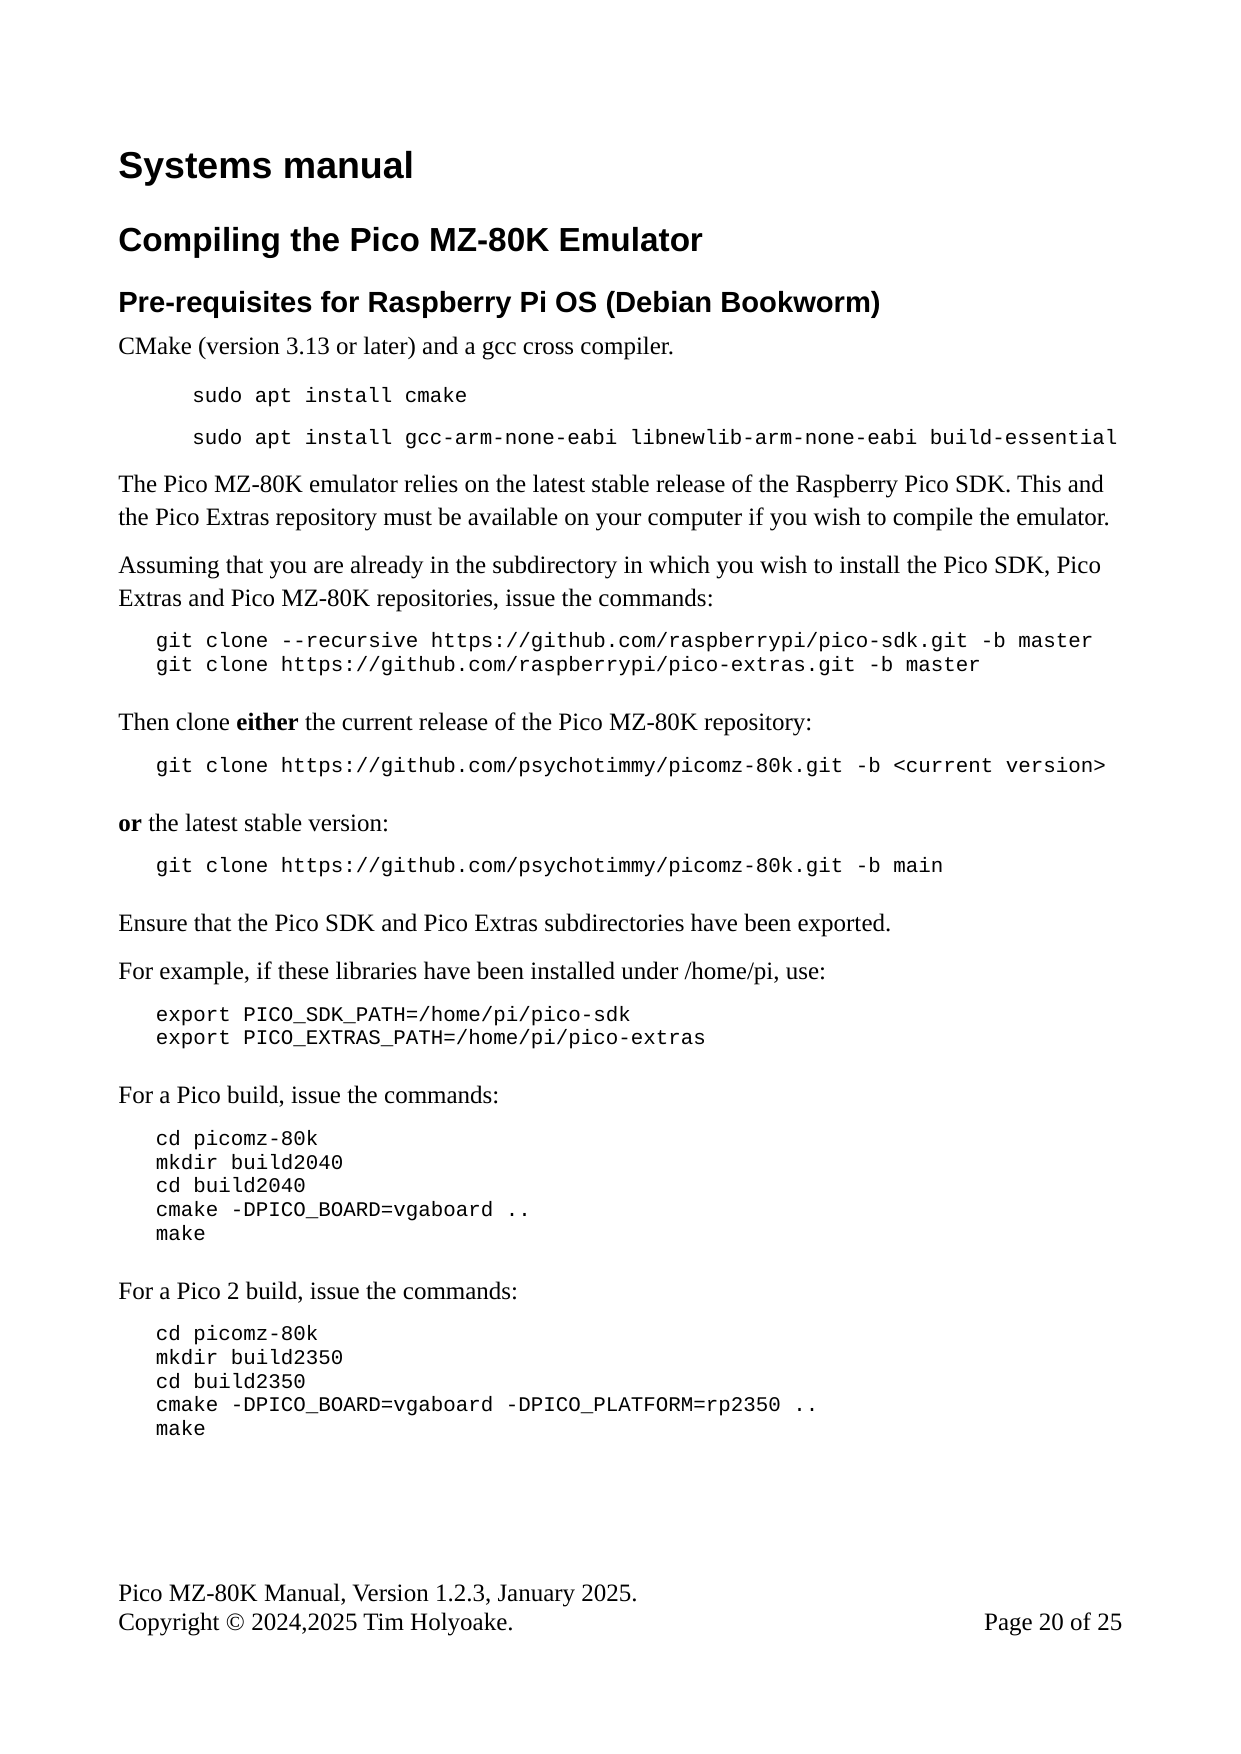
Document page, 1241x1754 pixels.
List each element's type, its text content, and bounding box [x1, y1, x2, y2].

text cd build2350 [118, 1371, 1122, 1394]
text For a Pico 2 build, issue the commands: [118, 1276, 1122, 1304]
text cd build2040 [118, 1175, 1122, 1199]
text git clone https://github.com/raspberrypi/pico-extras.git -b master [118, 654, 1122, 678]
text make [118, 1418, 1122, 1442]
text mkdir build2040 [118, 1152, 1122, 1175]
text cmake -DPICO_BOARD=vgaboard -DPICO_PLATFORM=rp2350 .. [118, 1394, 1122, 1418]
text Then clone either the current release of the Pico MZ-80K repository: [118, 707, 1122, 736]
text The Pico MZ-80K emulator relies on the latest stable release of the Raspberry Pico SDK. This and the Pico Extras repository must be available on your computer if you wish to compile the emulator. [118, 469, 1122, 531]
text export PICO_SDK_PATH=/home/pi/pico-sdk [118, 1004, 1122, 1027]
text or the latest stable version: [118, 808, 1122, 837]
text cmake -DPICO_BOARD=vgaboard .. [118, 1199, 1122, 1223]
text mkdir build2350 [118, 1347, 1122, 1371]
text git clone https://github.com/psychotimmy/picomz-80k.git -b <current version> [118, 755, 1122, 778]
text Ensure that the Pico SDK and Pico Extras subdirectories have been exported. [118, 908, 1122, 937]
text CMake (version 3.13 or later) and a gcc cross compiler. [118, 331, 1122, 360]
text sudo apt install cmake [118, 379, 1122, 408]
subtitle Compiling the Pico MZ-80K Emulator [118, 219, 1122, 258]
text git clone --recursive https://github.com/raspberrypi/pico-sdk.git -b master [118, 630, 1122, 654]
text For a Pico build, issue the commands: [118, 1081, 1122, 1109]
text cd picomz-80k [118, 1128, 1122, 1152]
text make [118, 1223, 1122, 1246]
text cd picomz-80k [118, 1323, 1122, 1347]
subtitle Systems manual [118, 143, 1122, 186]
text sudo apt install gcc-arm-none-eabi libnewlib-arm-none-eabi build-essential [118, 427, 1122, 451]
text For example, if these libraries have been installed under /home/pi, use: [118, 956, 1122, 985]
text Assuming that you are already in the subdirectory in which you wish to install the Pico SDK, Pico Extras and Pico MZ-80K repositories, issue the commands: [118, 550, 1122, 611]
text export PICO_EXTRAS_PATH=/home/pi/pico-extras [118, 1027, 1122, 1051]
text git clone https://github.com/psychotimmy/picomz-80k.git -b main [118, 855, 1122, 879]
subtitle Pre-requisites for Raspberry Pi OS (Debian Bookworm) [118, 285, 1122, 319]
